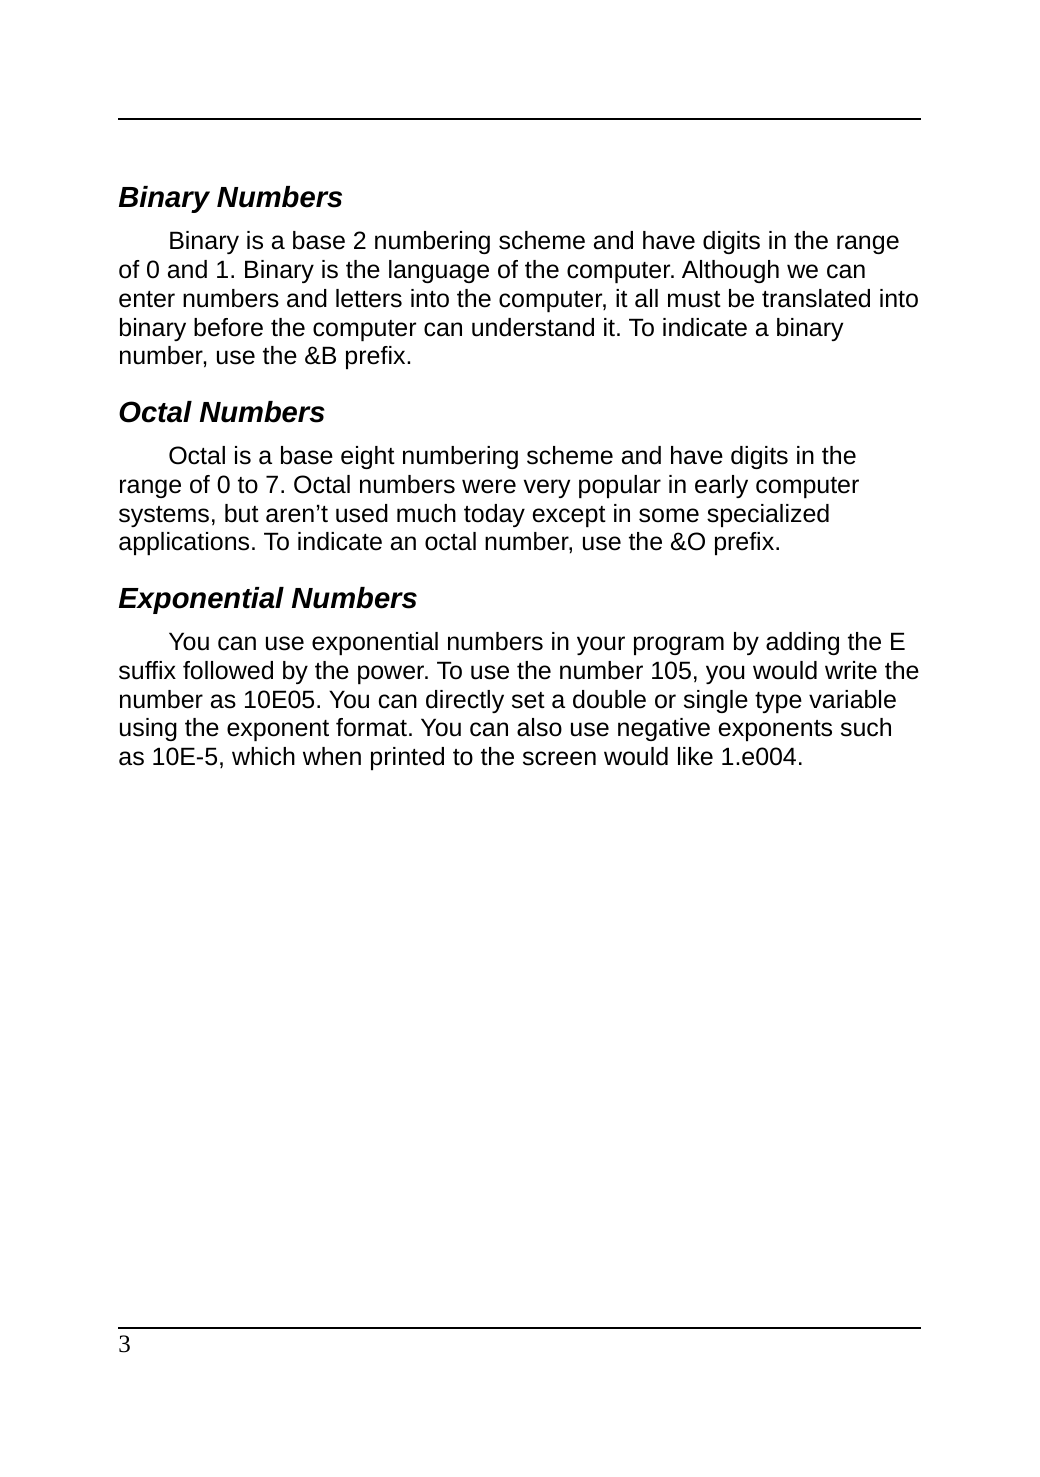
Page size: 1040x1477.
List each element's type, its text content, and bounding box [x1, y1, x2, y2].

text Octal is a base eight numbering scheme and have digits in the range of 0 to 7. Octal numbers were very popular in early computer systems, but aren’t used much today except in some specialized applications. To indicate an octal number, use the &O prefix. [118, 441, 921, 556]
subtitle Exponential Numbers [118, 581, 921, 614]
text Binary is a base 2 numbering scheme and have digits in the range of 0 and 1. Binary is the language of the computer. Although we can enter numbers and letters into the computer, it all must be translated into binary before the computer can understand it. To indicate a binary number, use the &B prefix. [118, 226, 921, 370]
subtitle Octal Numbers [118, 395, 921, 428]
text You can use exponential numbers in your program by adding the E suffix followed by the power. To use the number 105, you would write the number as 10E05. You can directly set a double or single type variable using the exponent format. You can also use negative exponents such as 10E-5, which when printed to the screen would like 1.e004. [118, 627, 921, 771]
subtitle Binary Numbers [118, 180, 921, 214]
